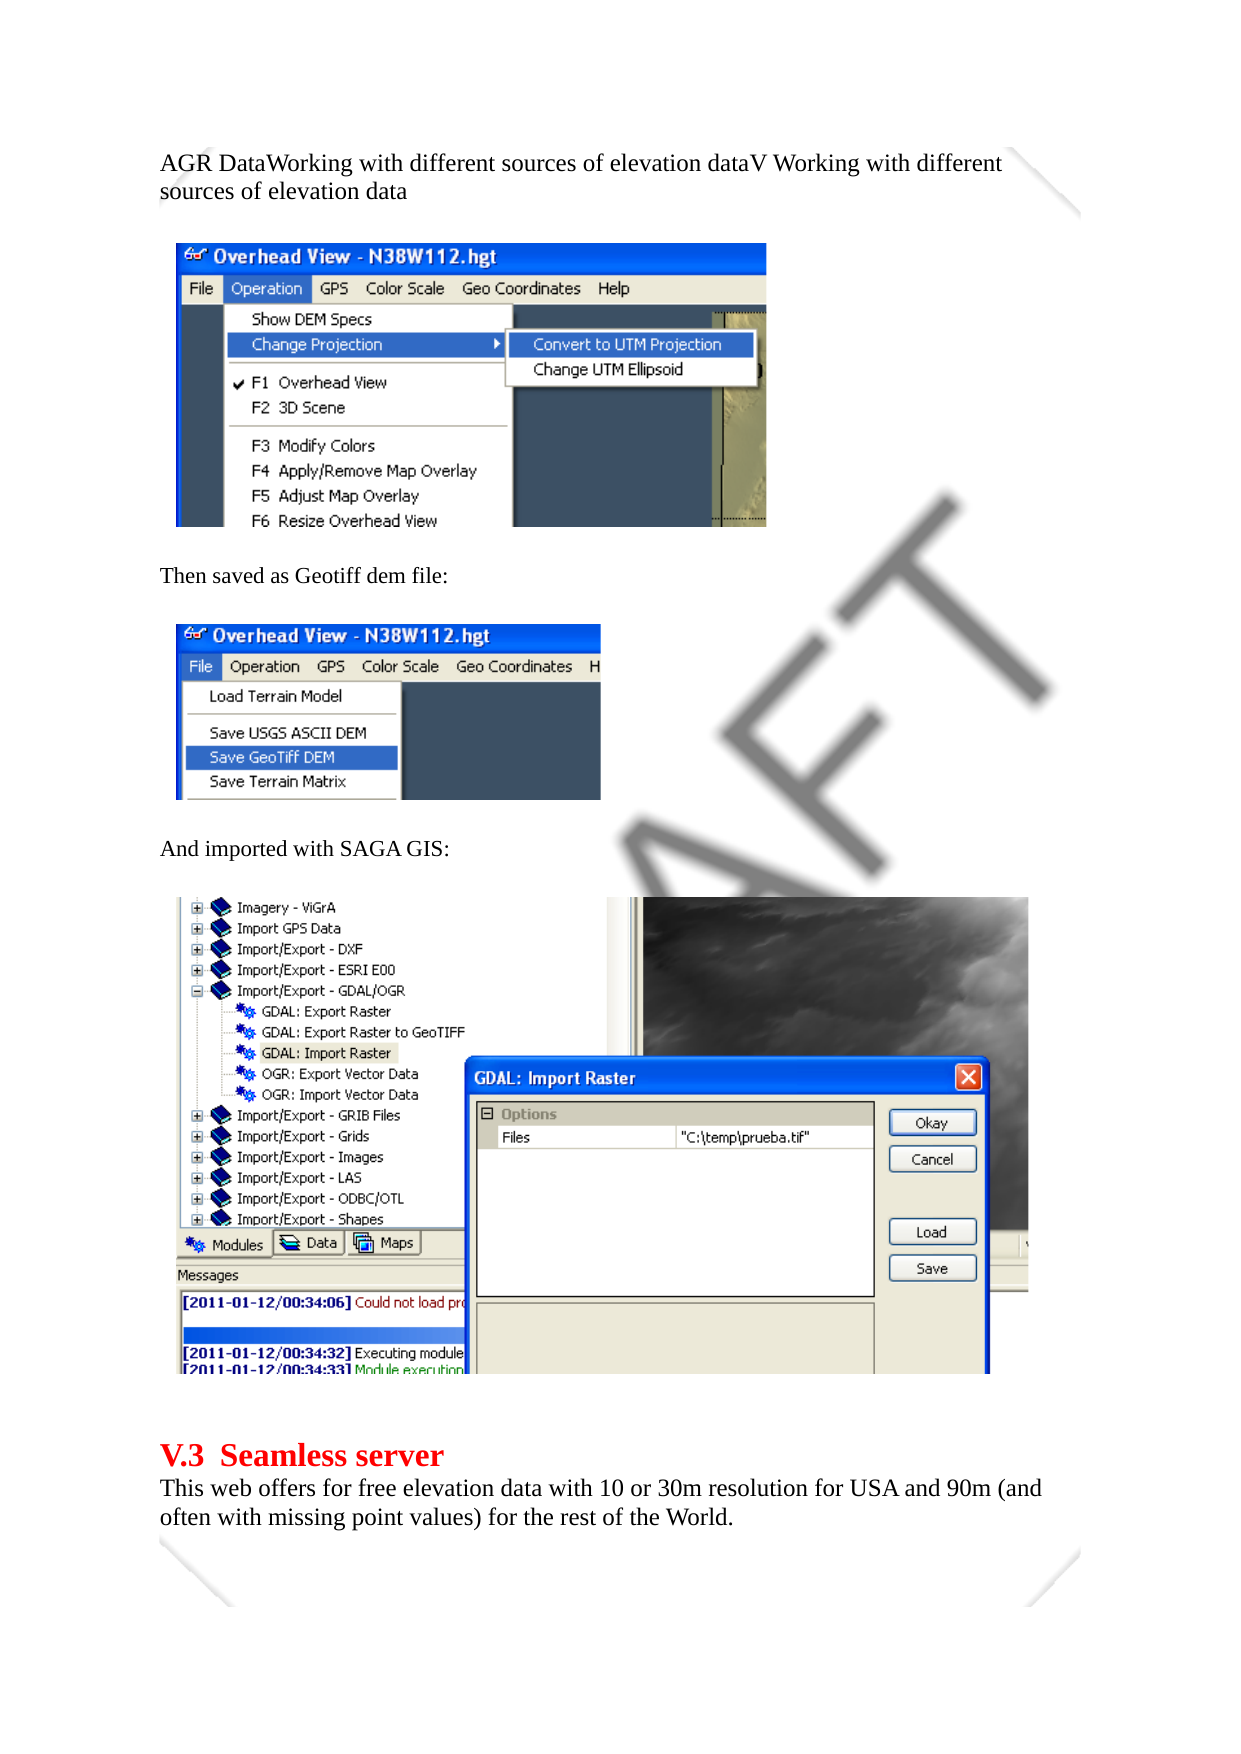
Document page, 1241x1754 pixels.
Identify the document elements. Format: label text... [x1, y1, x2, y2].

text And imported with SAGA GIS: [159, 835, 1081, 862]
picture [176, 862, 1029, 1374]
picture [176, 589, 1021, 835]
text This web offers for free elevation data with 10 or 30m resolution for USA and 90m (and often with missing point values) for the rest of the World. [159, 1473, 1081, 1531]
text Then saved as Geotiff dem file: [159, 562, 1081, 589]
subtitle Seamless server [159, 1435, 1081, 1473]
picture [176, 243, 1021, 562]
